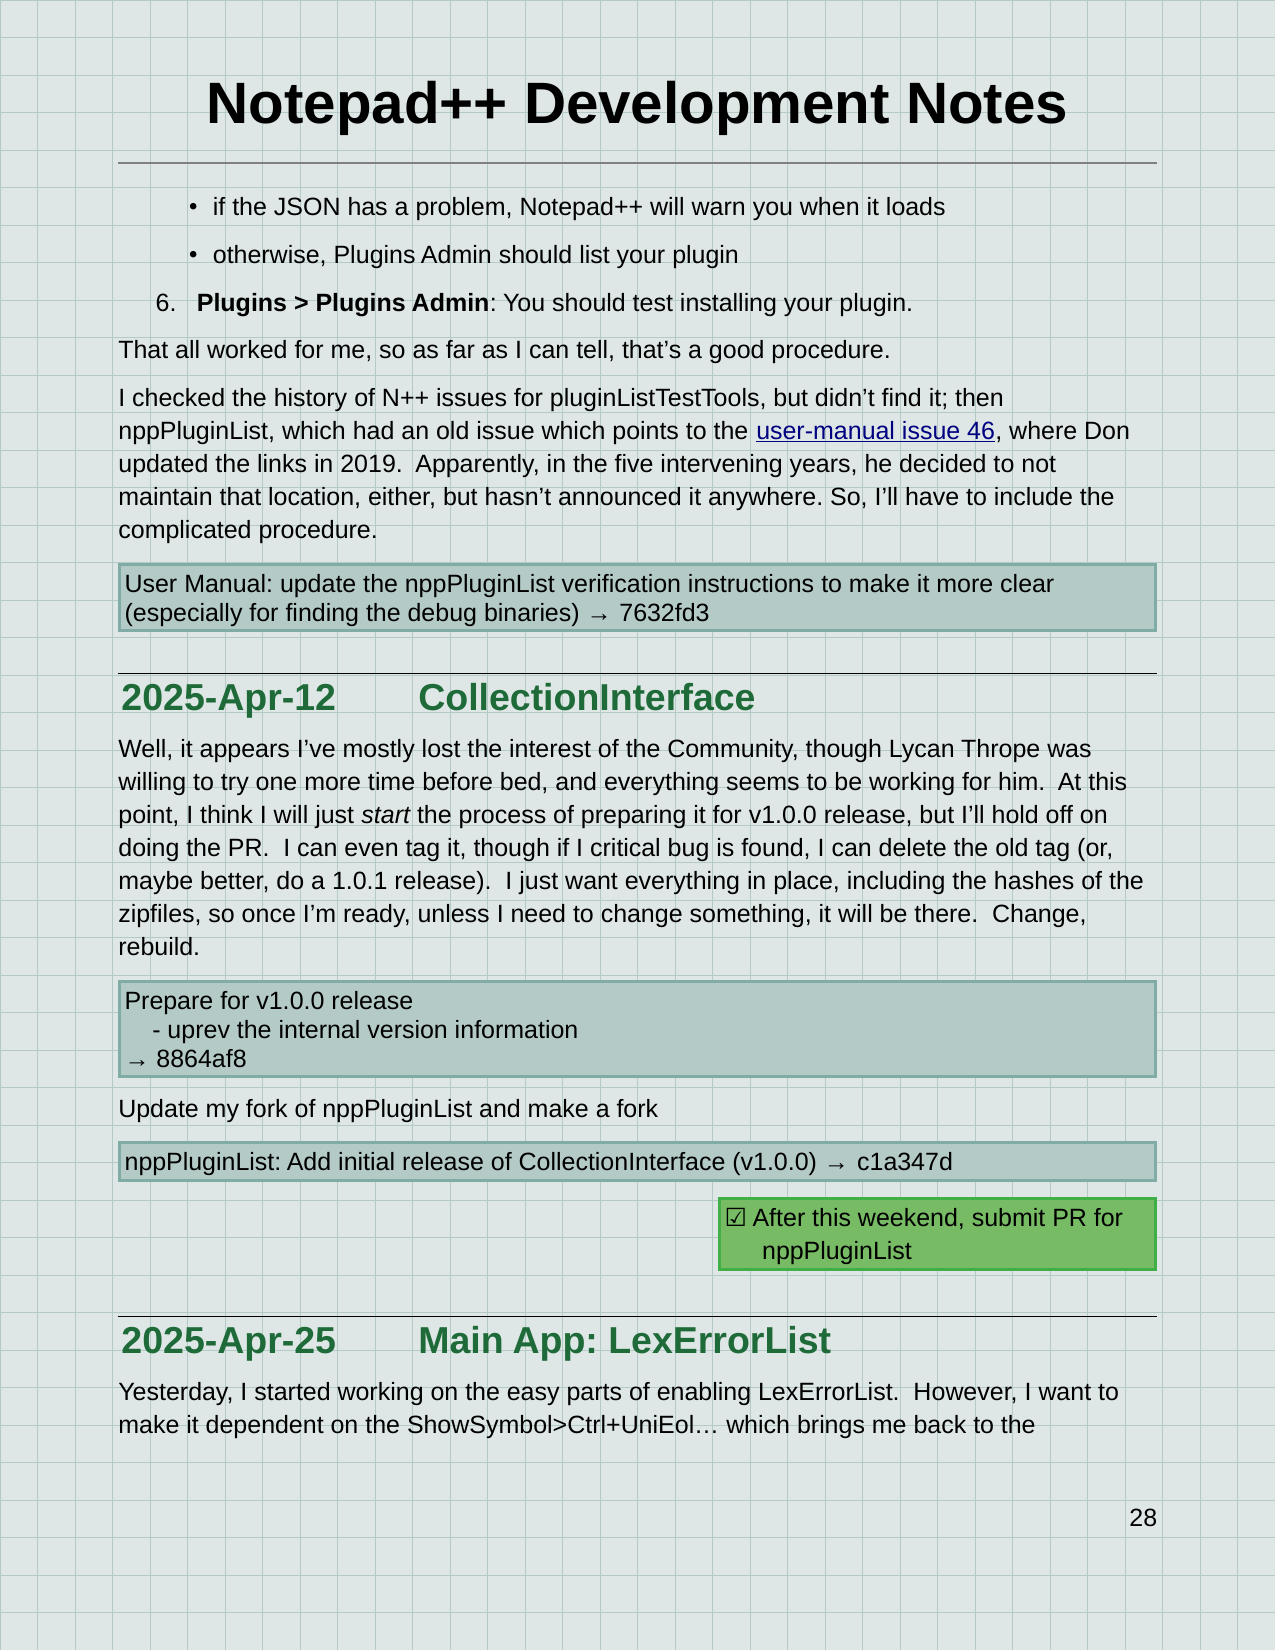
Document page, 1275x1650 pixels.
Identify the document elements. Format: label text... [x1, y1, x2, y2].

text I checked the history of N++ issues for pluginListTestTools, but didn’t find it; then nppPluginList, which had an old issue which points to the user-manual issue 46, where Don updated the links in 2019. Apparently, in the five intervening years, he decided to not maintain that location, either, but hasn’t announced it anywhere. So, I’ll have to include the complicated procedure. [118, 383, 1157, 544]
text User Manual: update the nppPluginList verification instructions to make it more clear (especially for finding the debug binaries) → 7632fd3 [121, 566, 1154, 629]
list if the JSON has a problem, Notepad++ will warn you when it loads [189, 192, 1157, 221]
list Plugins > Plugins Admin: You should test installing your plugin. [155, 288, 1157, 317]
subtitle 2025-Apr-12 CollectionInterface [118, 674, 1157, 722]
text - uprev the internal version information [121, 1009, 1154, 1037]
text → 8864af8 [121, 1037, 1154, 1075]
list otherwise, Plugins Admin should list your plugin [189, 240, 1157, 269]
text Prepare for v1.0.0 release [121, 983, 1154, 1009]
text That all worked for me, so as far as I can tell, that’s a good procedure. [118, 335, 1157, 364]
text Well, it appears I’ve mostly lost the interest of the Community, though Lycan Thrope was willing to try one more time before bed, and everything seems to be working for him. At this point, I think I will just start the process of preparing it for v1.0.0 release, but I’ll hold off on doing the PR. I can even tag it, though if I critical bug is found, I can delete the old tag (or, maybe better, do a 1.0.1 release). I just want everything in place, including the hashes of the zipfiles, so once I’m ready, unless I need to change something, it will be there. Change, rebuild. [118, 734, 1157, 961]
text Update my fork of nppPluginList and make a fork [118, 1093, 1157, 1122]
text nppPluginList: Add initial release of CollectionInterface (v1.0.0) → c1a347d [121, 1144, 1154, 1179]
text Yesterday, I started working on the easy parts of enabling LexErrorList. However, I want to make it dependent on the ShowSymbol>Ctrl+UniEol… which brings me back to the [118, 1377, 1157, 1439]
subtitle 2025-Apr-25 Main App: LexErrorList [118, 1317, 1157, 1365]
text ☑ After this weekend, submit PR for nppPluginList [721, 1200, 1154, 1268]
